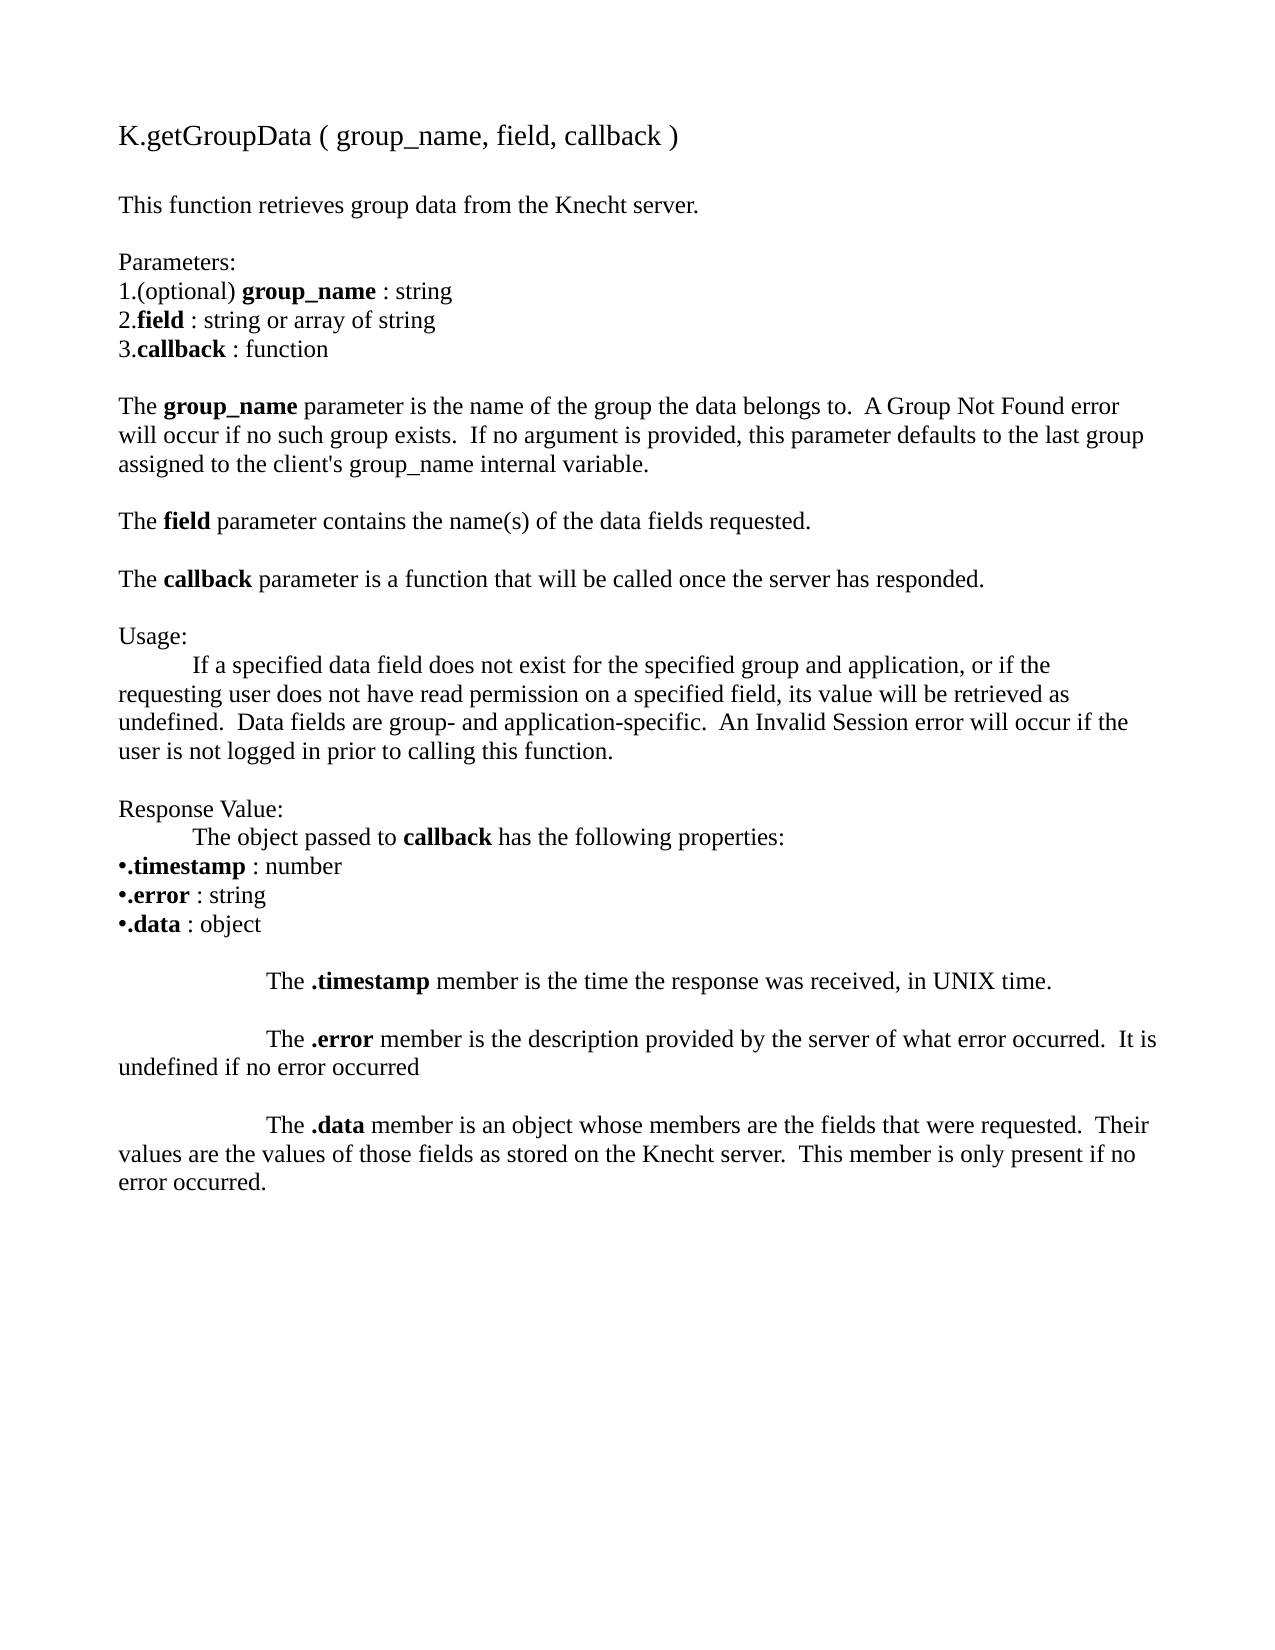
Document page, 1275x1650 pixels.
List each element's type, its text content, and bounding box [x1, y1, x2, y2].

text Usage: [118, 621, 1157, 650]
text The group_name parameter is the name of the group the data belongs to. A Group Not Found error will occur if no such group exists. If no argument is provided, this parameter defaults to the last group assigned to the client's group_name internal variable. [118, 391, 1157, 477]
text The field parameter contains the name(s) of the data fields requested. [118, 506, 1157, 535]
list (optional) group_name : string [118, 276, 1157, 305]
list .data : object [118, 909, 1157, 937]
text Response Value: [118, 794, 1157, 822]
text The .data member is an object whose members are the fields that were requested. Their values are the values of those fields as stored on the Knecht server. This member is only present if no error occurred. [118, 1110, 1157, 1196]
text This function retrieves group data from the Knecht server. [118, 190, 1157, 219]
list .timestamp : number [118, 851, 1157, 880]
text Parameters: [118, 247, 1157, 276]
text The callback parameter is a function that will be called once the server has responded. [118, 564, 1157, 592]
text The .timestamp member is the time the response was received, in UNIX time. [118, 966, 1157, 995]
list .error : string [118, 880, 1157, 909]
text The object passed to callback has the following properties: [118, 822, 1157, 851]
list callback : function [118, 334, 1157, 362]
text If a specified data field does not exist for the specified group and application, or if the requesting user does not have read permission on a specified field, its value will be retrieved as undefined. Data fields are group- and application-specific. An Invalid Session error will occur if the user is not logged in prior to calling this function. [118, 650, 1157, 765]
list field : string or array of string [118, 305, 1157, 334]
text K.getGroupData ( group_name, field, callback ) [118, 118, 1157, 152]
text The .error member is the description provided by the server of what error occurred. It is undefined if no error occurred [118, 1024, 1157, 1081]
